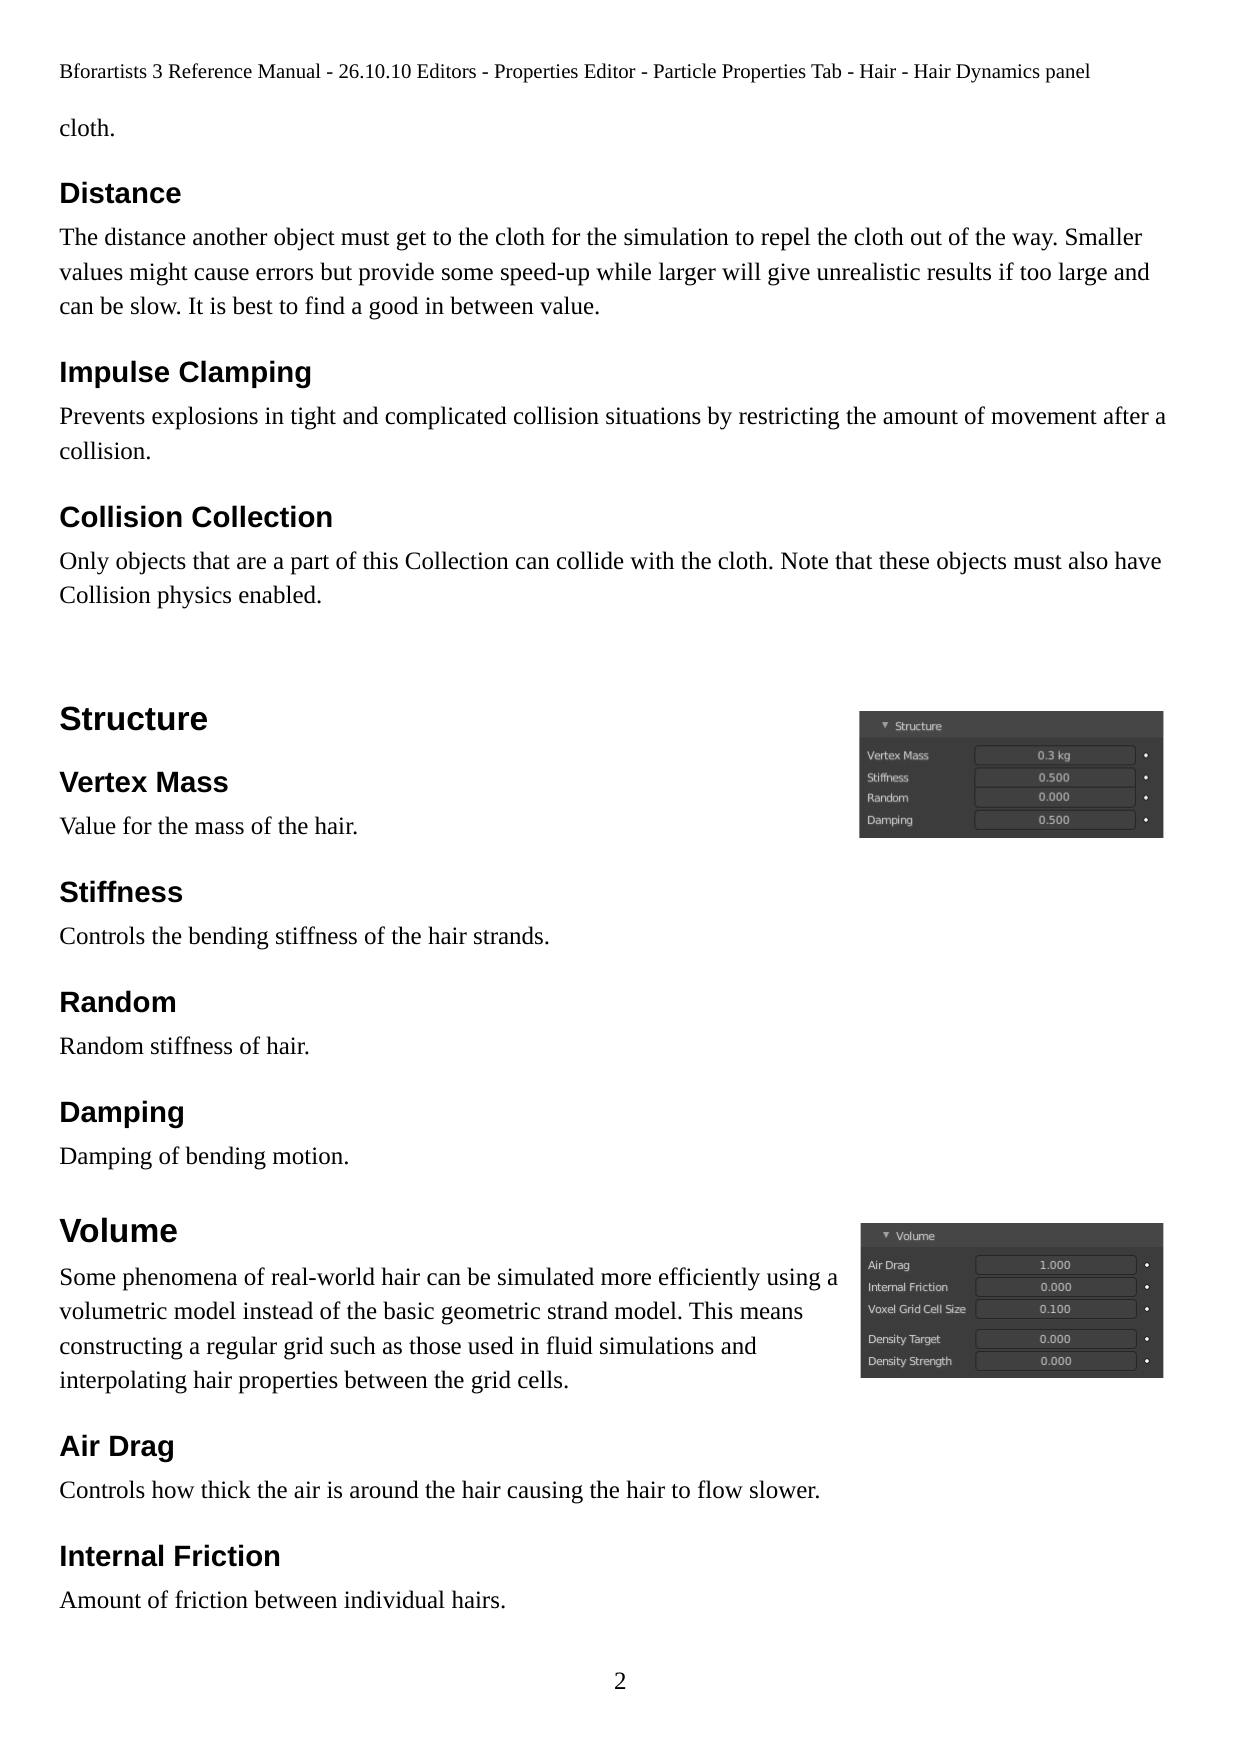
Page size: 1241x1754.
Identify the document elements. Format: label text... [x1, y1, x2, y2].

text Amount of friction between individual hairs. [59, 1585, 1181, 1614]
subtitle Impulse Clamping [59, 355, 1181, 389]
text Prevents explosions in tight and complicated collision situations by restricting the amount of movement after a collision. [59, 401, 1181, 464]
text Random stiffness of hair. [59, 1031, 1181, 1060]
text Some phenomena of real-world hair can be simulated more efficiently using a volumetric model instead of the basic geometric strand model. This means constructing a regular grid such as those used in fluid simulations and interpolating hair properties between the grid cells. [59, 1262, 1181, 1394]
subtitle Volume [59, 1211, 1181, 1249]
text Controls the bending stiffness of the hair strands. [59, 921, 1181, 950]
text Value for the mass of the hair. [59, 811, 1181, 840]
text cloth. [59, 113, 1181, 141]
subtitle Vertex Mass [59, 765, 859, 799]
picture [859, 711, 1164, 838]
subtitle Damping [59, 1094, 1181, 1128]
subtitle Collision Collection [59, 499, 1181, 533]
subtitle [1164, 765, 1181, 799]
subtitle Air Drag [59, 1429, 1181, 1463]
text Damping of bending motion. [59, 1141, 1181, 1169]
subtitle Internal Friction [59, 1539, 1181, 1573]
text Controls how thick the air is around the hair causing the hair to flow slower. [59, 1475, 1181, 1504]
subtitle Stiffness [59, 875, 1181, 908]
text The distance another object must get to the cloth for the simulation to repel the cloth out of the way. Smaller values might cause errors but provide some speed-up while larger will give unrealistic results if too large and can be slow. It is best to find a good in between value. [59, 222, 1181, 320]
subtitle Random [59, 985, 1181, 1018]
subtitle Structure [59, 699, 1181, 738]
subtitle Distance [59, 176, 1181, 210]
text Only objects that are a part of this Collection can collide with the cloth. Note that these objects must also have Collision physics enabled. [59, 546, 1181, 609]
picture [860, 1223, 1164, 1378]
